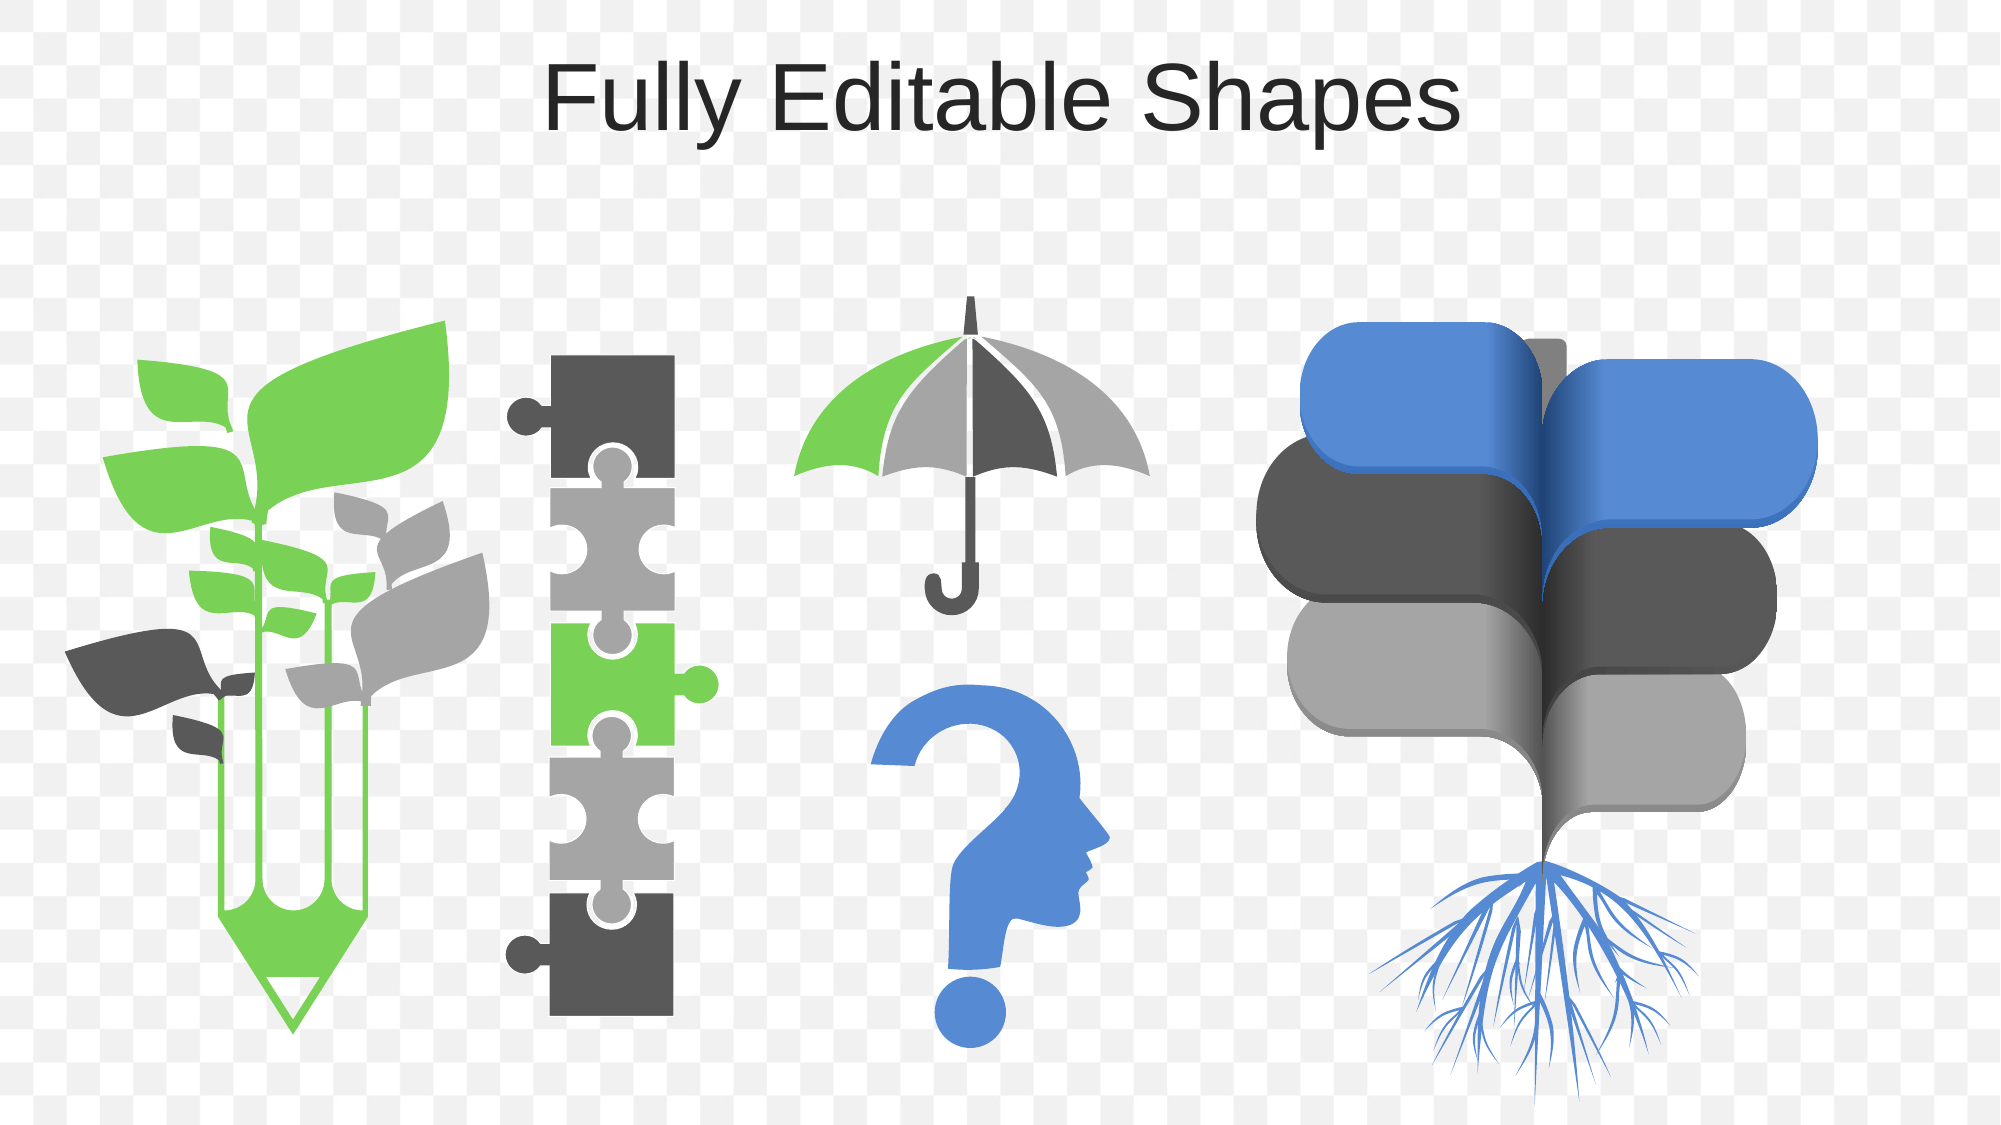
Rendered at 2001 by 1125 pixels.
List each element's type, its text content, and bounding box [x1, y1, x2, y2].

text_box [505, 892, 674, 1017]
text_box [506, 354, 676, 479]
text_box [550, 622, 720, 747]
text_box [981, 336, 1150, 477]
text_box [934, 976, 1007, 1048]
text_box [882, 336, 1058, 616]
text_box [1256, 322, 1818, 1107]
text_box [549, 716, 675, 924]
text_box [963, 296, 978, 335]
list Fully Editable Shapes [53, 40, 1952, 160]
text_box [870, 684, 1110, 970]
picture [0, 0, 2001, 1125]
text_box [64, 320, 490, 1035]
text_box [549, 446, 676, 655]
text_box [794, 336, 963, 477]
text_box [137, 359, 234, 433]
